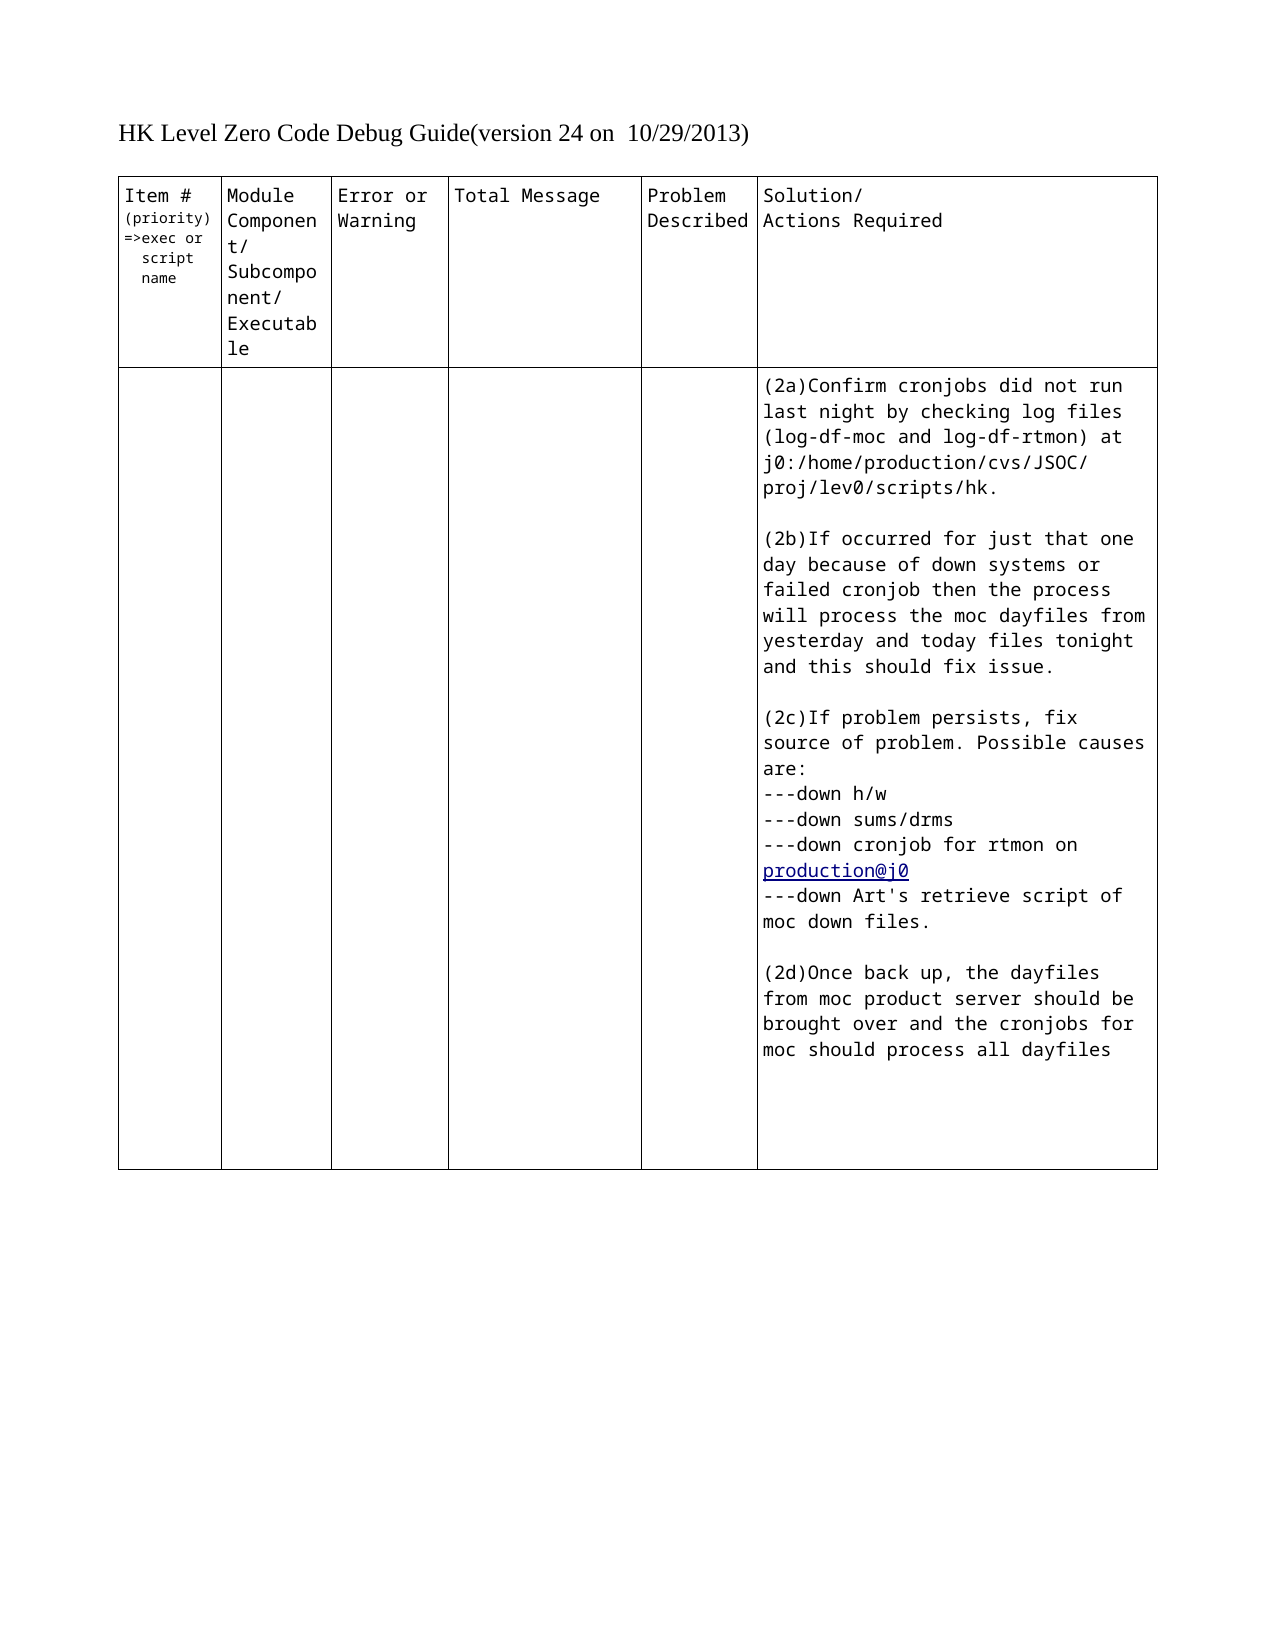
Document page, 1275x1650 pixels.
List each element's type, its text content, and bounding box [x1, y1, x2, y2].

table_header Item # (priority) =>exec or script name [119, 177, 221, 367]
table_cell (2a)Confirm cronjobs did not run last night by checking log files (log-df-moc and log-df-rtmon) at j0:/home/production/cvs/JSOC/proj/lev0/scripts/hk. (2b)If occurred for just that one day because of down systems or failed cronjob then the process will process the moc dayfiles from yesterday and today files tonight and this should fix issue. (2c)If problem persists, fix source of problem. Possible causes are: ---down h/w ---down sums/drms ---down cronjob for rtmon on production@j0 ---down Art's retrieve script of moc down files. (2d)Once back up, the dayfiles from moc product server should be brought over and the cronjobs for moc should process all dayfiles [758, 368, 1157, 1169]
table_header Module Component/ Subcomponent/ Executable [222, 177, 331, 367]
table_cell [119, 368, 221, 1169]
table_cell [222, 368, 331, 1169]
table_header Error or Warning [332, 177, 448, 367]
table_cell [449, 368, 641, 1169]
table_cell [642, 368, 757, 1169]
table_cell [332, 368, 448, 1169]
table_header Problem Described [642, 177, 757, 367]
table_header Solution/ Actions Required [758, 177, 1157, 367]
table_header Total Message [449, 177, 641, 367]
